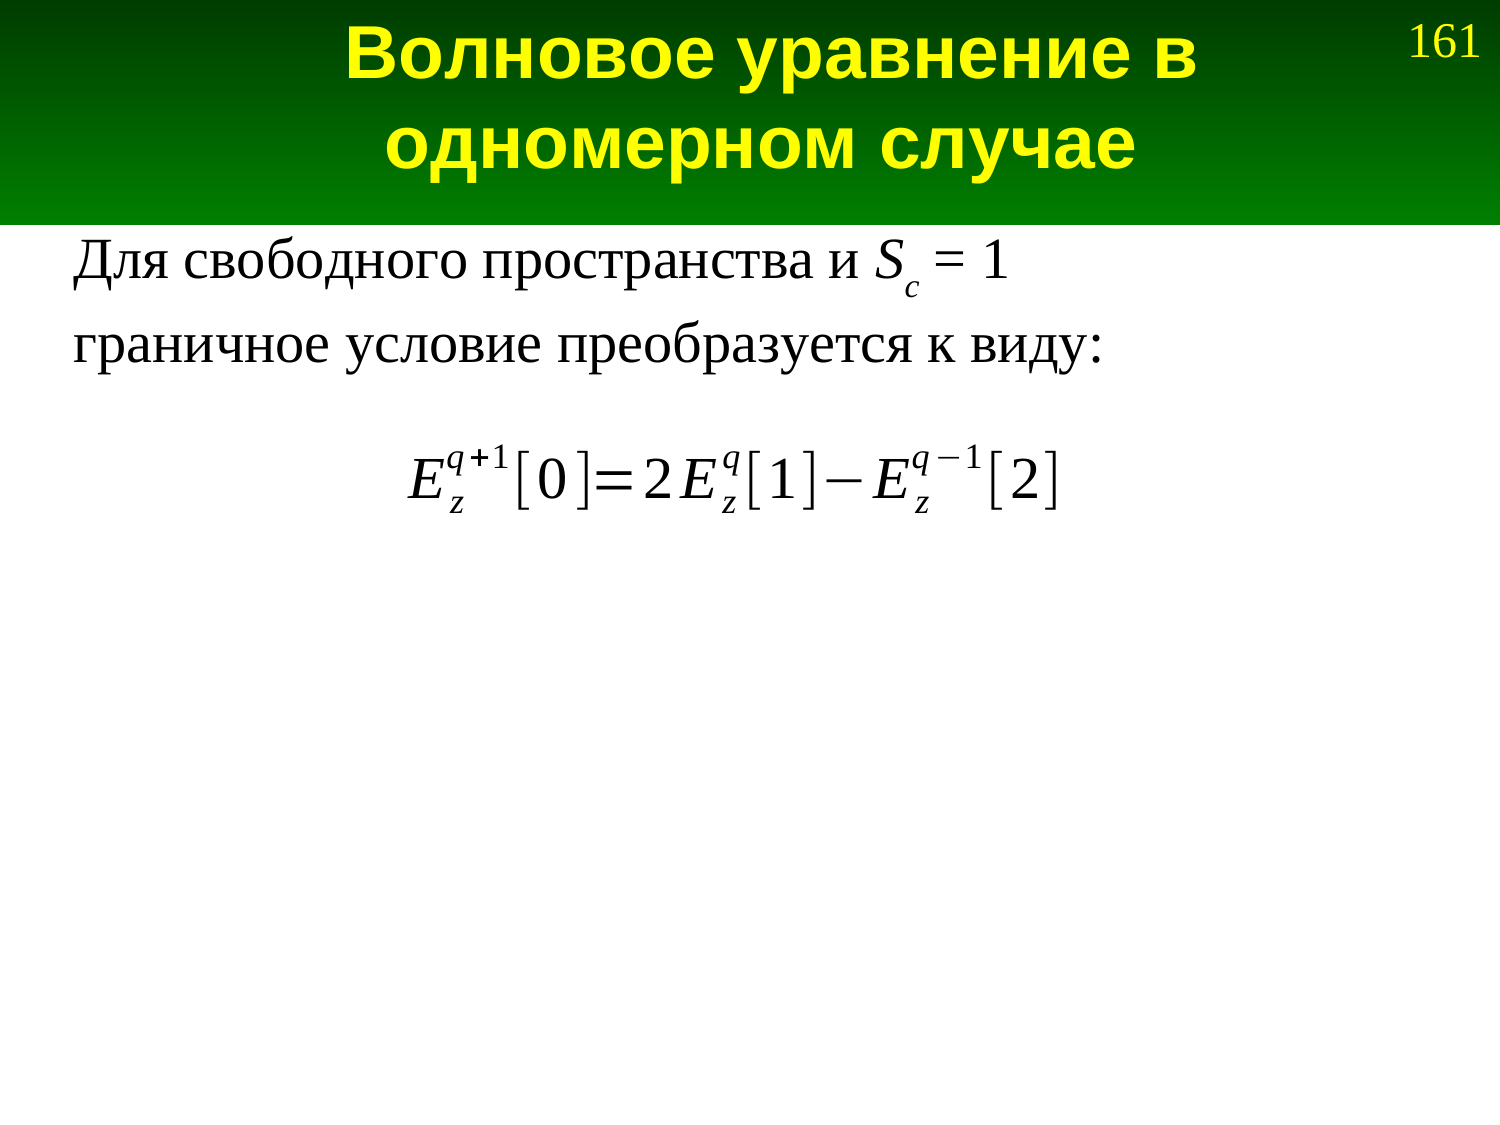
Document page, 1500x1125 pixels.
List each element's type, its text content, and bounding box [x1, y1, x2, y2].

chart [389, 435, 1075, 520]
text_box Для свободного пространства и Sc = 1 граничное условие преобразуется к виду: [59, 212, 1441, 384]
title Волновое уравнение в одномерном случае [123, 0, 1399, 192]
